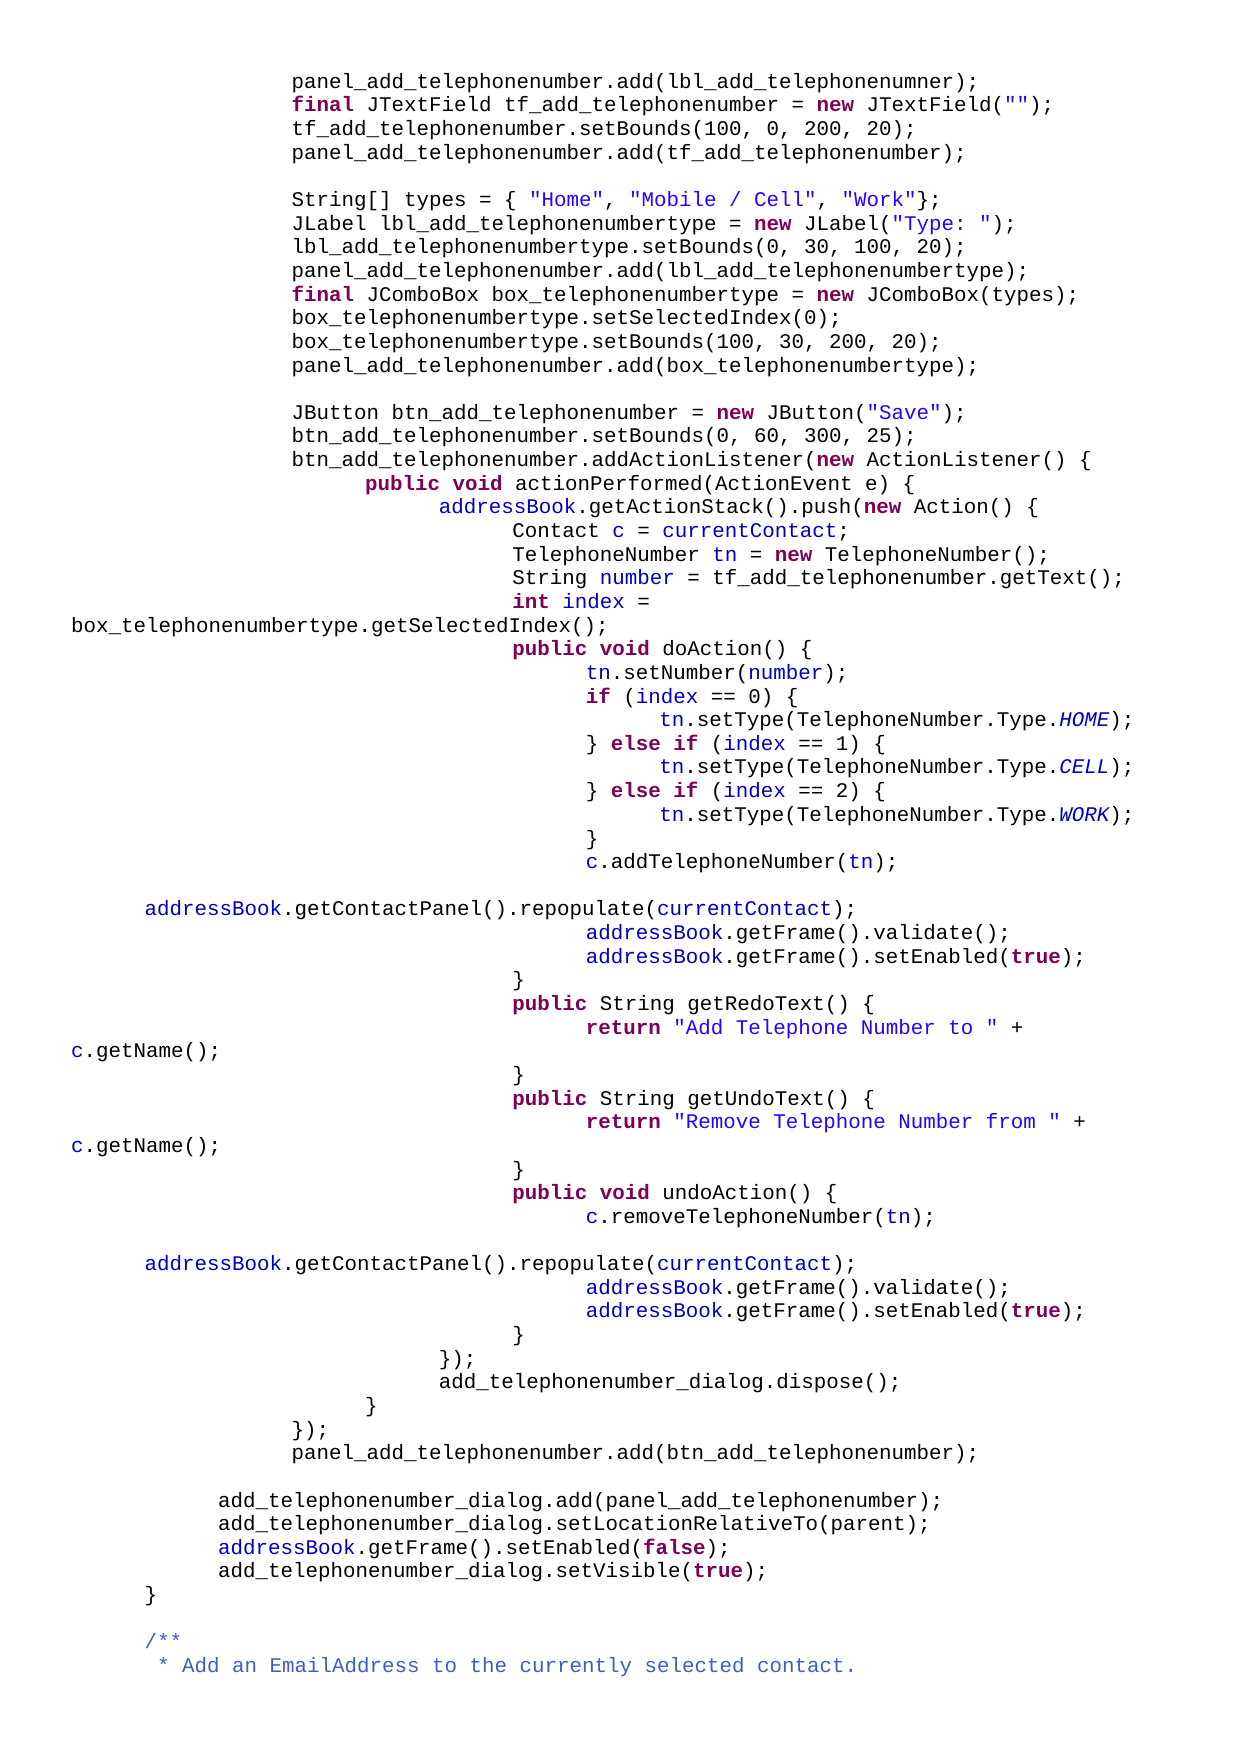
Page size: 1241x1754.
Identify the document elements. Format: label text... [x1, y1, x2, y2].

text JLabel lbl_add_telephonenumbertype = new JLabel("Type: "); [71, 213, 1169, 236]
text } [71, 1584, 1169, 1608]
text panel_add_telephonenumber.add(box_telephonenumbertype); [71, 354, 1169, 378]
text addressBook.getFrame().setEnabled(true); [71, 1300, 1169, 1324]
text add_telephonenumber_dialog.setLocationRelativeTo(parent); [71, 1513, 1169, 1537]
text addressBook.getFrame().validate(); [71, 922, 1169, 946]
text tn.setType(TelephoneNumber.Type.HOME); [71, 709, 1169, 733]
text btn_add_telephonenumber.addActionListener(new ActionListener() { [71, 449, 1169, 473]
text addressBook.getFrame().setEnabled(false); [71, 1537, 1169, 1561]
text return "Remove Telephone Number from " + c.getName(); [71, 1111, 1169, 1158]
text return "Add Telephone Number to " + c.getName(); [71, 1017, 1169, 1064]
text panel_add_telephonenumber.add(tf_add_telephonenumber); [71, 142, 1169, 165]
text panel_add_telephonenumber.add(btn_add_telephonenumber); [71, 1442, 1169, 1466]
text tn.setType(TelephoneNumber.Type.CELL); [71, 757, 1169, 780]
text }); [71, 1348, 1169, 1371]
text addressBook.getFrame().setEnabled(true); [71, 946, 1169, 969]
text box_telephonenumbertype.setSelectedIndex(0); [71, 307, 1169, 331]
text } else if (index == 2) { [71, 780, 1169, 804]
text panel_add_telephonenumber.add(lbl_add_telephonenumner); [71, 71, 1169, 94]
text } [71, 969, 1169, 993]
text } [71, 827, 1169, 851]
text addressBook.getFrame().validate(); [71, 1277, 1169, 1300]
text add_telephonenumber_dialog.setVisible(true); [71, 1561, 1169, 1584]
text addressBook.getContactPanel().repopulate(currentContact); [71, 1229, 1169, 1277]
text } [71, 1324, 1169, 1348]
text box_telephonenumbertype.setBounds(100, 30, 200, 20); [71, 331, 1169, 354]
text } else if (index == 1) { [71, 733, 1169, 757]
text public String getRedoText() { [71, 993, 1169, 1017]
text TelephoneNumber tn = new TelephoneNumber(); [71, 544, 1169, 567]
text } [71, 1395, 1169, 1419]
text lbl_add_telephonenumbertype.setBounds(0, 30, 100, 20); [71, 236, 1169, 260]
text tn.setType(TelephoneNumber.Type.WORK); [71, 804, 1169, 827]
text c.addTelephoneNumber(tn); [71, 851, 1169, 875]
text addressBook.getContactPanel().repopulate(currentContact); [71, 875, 1169, 922]
text } [71, 1158, 1169, 1182]
text panel_add_telephonenumber.add(lbl_add_telephonenumbertype); [71, 260, 1169, 284]
text tn.setNumber(number); [71, 662, 1169, 686]
text public void actionPerformed(ActionEvent e) { [71, 473, 1169, 496]
text public void doAction() { [71, 638, 1169, 662]
text String[] types = { "Home", "Mobile / Cell", "Work"}; [71, 189, 1169, 213]
text * Add an EmailAddress to the currently selected contact. [71, 1655, 1169, 1679]
text c.removeTelephoneNumber(tn); [71, 1206, 1169, 1229]
text final JTextField tf_add_telephonenumber = new JTextField(""); [71, 94, 1169, 118]
text add_telephonenumber_dialog.dispose(); [71, 1371, 1169, 1395]
text } [71, 1064, 1169, 1088]
text String number = tf_add_telephonenumber.getText(); [71, 567, 1169, 591]
text JButton btn_add_telephonenumber = new JButton("Save"); [71, 402, 1169, 426]
text }); [71, 1419, 1169, 1442]
text if (index == 0) { [71, 686, 1169, 709]
text tf_add_telephonenumber.setBounds(100, 0, 200, 20); [71, 118, 1169, 142]
text int index = box_telephonenumbertype.getSelectedIndex(); [71, 591, 1169, 638]
text addressBook.getActionStack().push(new Action() { [71, 496, 1169, 520]
text public String getUndoText() { [71, 1088, 1169, 1111]
text public void undoAction() { [71, 1182, 1169, 1206]
text /** [71, 1631, 1169, 1655]
text add_telephonenumber_dialog.add(panel_add_telephonenumber); [71, 1489, 1169, 1513]
text btn_add_telephonenumber.setBounds(0, 60, 300, 25); [71, 426, 1169, 449]
text final JComboBox box_telephonenumbertype = new JComboBox(types); [71, 284, 1169, 307]
text Contact c = currentContact; [71, 520, 1169, 544]
